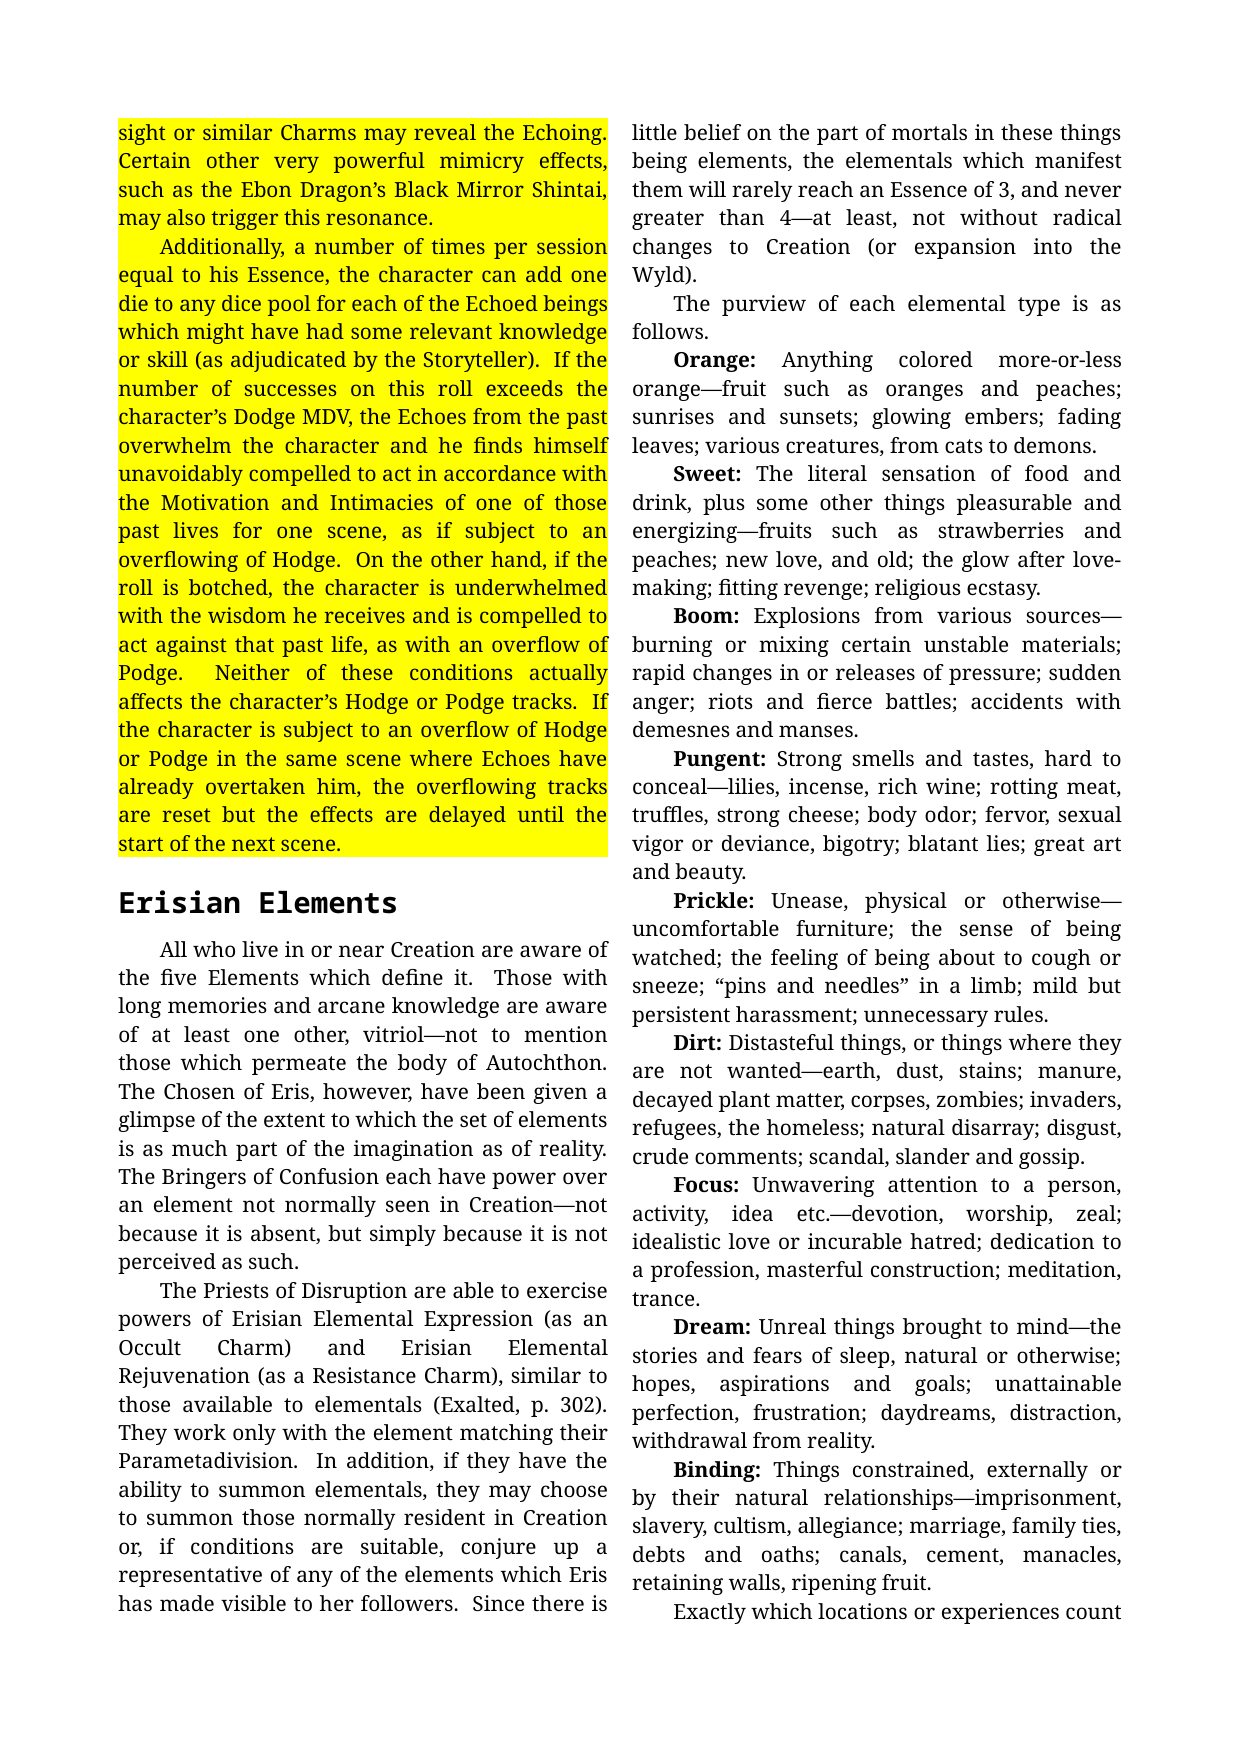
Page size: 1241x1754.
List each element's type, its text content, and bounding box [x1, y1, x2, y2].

text Additionally, a number of times per session equal to his Essence, the character can add one die to any dice pool for each of the Echoed beings which might have had some relevant knowledge or skill (as adjudicated by the Storyteller). If the number of successes on this roll exceeds the character’s Dodge MDV, the Echoes from the past overwhelm the character and he finds himself unavoidably compelled to act in accordance with the Motivation and Intimacies of one of those past lives for one scene, as if subject to an overflowing of Hodge. On the other hand, if the roll is botched, the character is underwhelmed with the wisdom he receives and is compelled to act against that past life, as with an overflow of Podge. Neither of these conditions actually affects the character’s Hodge or Podge tracks. If the character is subject to an overflow of Hodge or Podge in the same scene where Echoes have already overtaken him, the overflowing tracks are reset but the effects are delayed until the start of the next scene. [118, 232, 608, 857]
text little belief on the part of mortals in these things being elements, the elementals which manifest them will rarely reach an Essence of 3, and never greater than 4—at least, not without radical changes to Creation (or expansion into the Wyld). [632, 118, 1122, 289]
text Orange: Anything colored more-or-less orange—fruit such as oranges and peaches; sunrises and sunsets; glowing embers; fading leaves; various creatures, from cats to demons. [632, 346, 1122, 459]
text Binding: Things constrained, externally or by their natural relationships—imprisonment, slavery, cultism, allegiance; marriage, family ties, debts and oaths; canals, cement, manacles, retaining walls, ripening fruit. [632, 1455, 1122, 1597]
text sight or similar Charms may reveal the Echoing. Certain other very powerful mimicry effects, such as the Ebon Dragon’s Black Mirror Shintai, may also trigger this resonance. [118, 118, 608, 232]
text Dirt: Distasteful things, or things where they are not wanted—earth, dust, stains; manure, decayed plant matter, corpses, zombies; invaders, refugees, the homeless; natural disarray; disgust, crude comments; scandal, slander and gossip. [632, 1028, 1122, 1170]
text Pungent: Strong smells and tastes, hard to conceal—lilies, incense, rich wine; rotting meat, truffles, strong cheese; body odor; fervor, sexual vigor or deviance, bigotry; blatant lies; great art and beauty. [632, 744, 1122, 886]
text Exactly which locations or experiences count [632, 1597, 1122, 1625]
text Dream: Unreal things brought to mind—the stories and fears of sleep, natural or otherwise; hopes, aspirations and goals; unattainable perfection, frustration; daydreams, distraction, withdrawal from reality. [632, 1312, 1122, 1455]
text Focus: Unwavering attention to a person, activity, idea etc.—devotion, worship, zeal; idealistic love or incurable hatred; dedication to a profession, masterful construction; meditation, trance. [632, 1170, 1122, 1312]
text Prickle: Unease, physical or otherwise—uncomfortable furniture; the sense of being watched; the feeling of being about to cough or sneeze; “pins and needles” in a limb; mild but persistent harassment; unnecessary rules. [632, 886, 1122, 1028]
text Boom: Explosions from various sources—burning or mixing certain unstable materials; rapid changes in or releases of pressure; sudden anger; riots and fierce battles; accidents with demesnes and manses. [632, 602, 1122, 744]
text The purview of each elemental type is as follows. [632, 289, 1122, 346]
text The Priests of Disruption are able to exercise powers of Erisian Elemental Expression (as an Occult Charm) and Erisian Elemental Rejuvenation (as a Resistance Charm), similar to those available to elementals (Exalted, p. 302). They work only with the element matching their Parametadivision. In addition, if they have the ability to summon elementals, they may choose to summon those normally resident in Creation or, if conditions are suitable, conjure up a representative of any of the elements which Eris has made visible to her followers. Since there is [118, 1276, 608, 1617]
subtitle Erisian Elements [118, 882, 608, 922]
text Sweet: The literal sensation of food and drink, plus some other things pleasurable and energizing—fruits such as strawberries and peaches; new love, and old; the glow after love-making; fitting revenge; religious ecstasy. [632, 459, 1122, 602]
text All who live in or near Creation are aware of the five Elements which define it. Those with long memories and arcane knowledge are aware of at least one other, vitriol—not to mention those which permeate the body of Autochthon. The Chosen of Eris, however, have been given a glimpse of the extent to which the set of elements is as much part of the imagination as of reality. The Bringers of Confusion each have power over an element not normally seen in Creation—not because it is absent, but simply because it is not perceived as such. [118, 935, 608, 1276]
